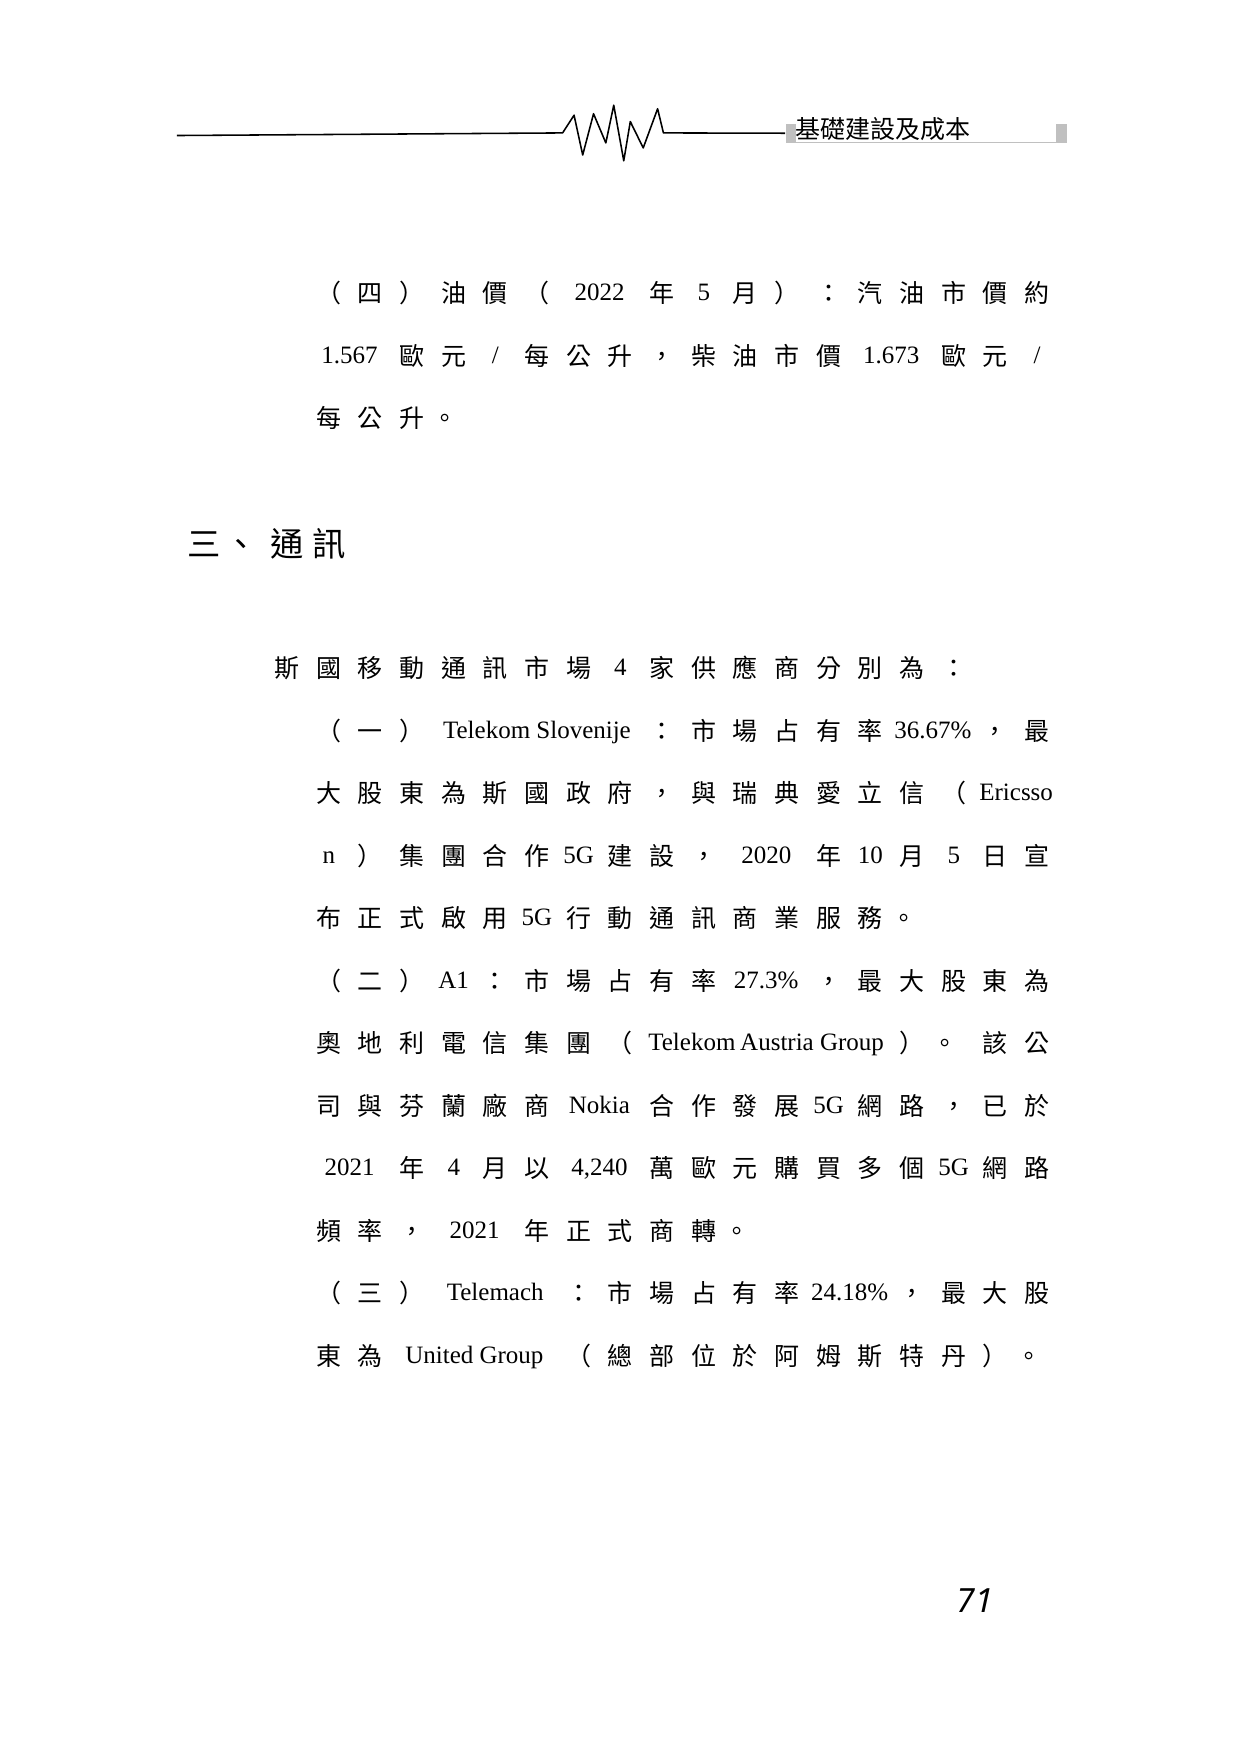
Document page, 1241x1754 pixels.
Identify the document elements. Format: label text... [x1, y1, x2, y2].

text （一）Telekom Slovenije：市場占有率36.67%，最大股東為斯國政府，與瑞典愛立信（Ericsson）集團合作5G建設，2020年10月5日宣布正式啟用5G行動通訊商業服務。 [281, 688, 1058, 938]
text （二）A1：市場占有率27.3%，最大股東為奧地利電信集團（Telekom Austria Group）。該公司與芬蘭廠商Nokia合作發展5G網路，已於2021年4月以4,240萬歐元購買多個5G網路頻率，2021年正式商轉。 [281, 938, 1058, 1250]
text 三、通訊 [183, 500, 1058, 563]
text （四）油價（2022年5月）：汽油市價約1.567歐元/每公升，柴油市價1.673歐元/每公升。 [281, 250, 1058, 438]
text （三）Telemach：市場占有率24.18%，最大股東為United Group（總部位於阿姆斯特丹）。 [281, 1250, 1058, 1375]
text 斯國移動通訊市場4家供應商分別為： [183, 625, 1058, 688]
